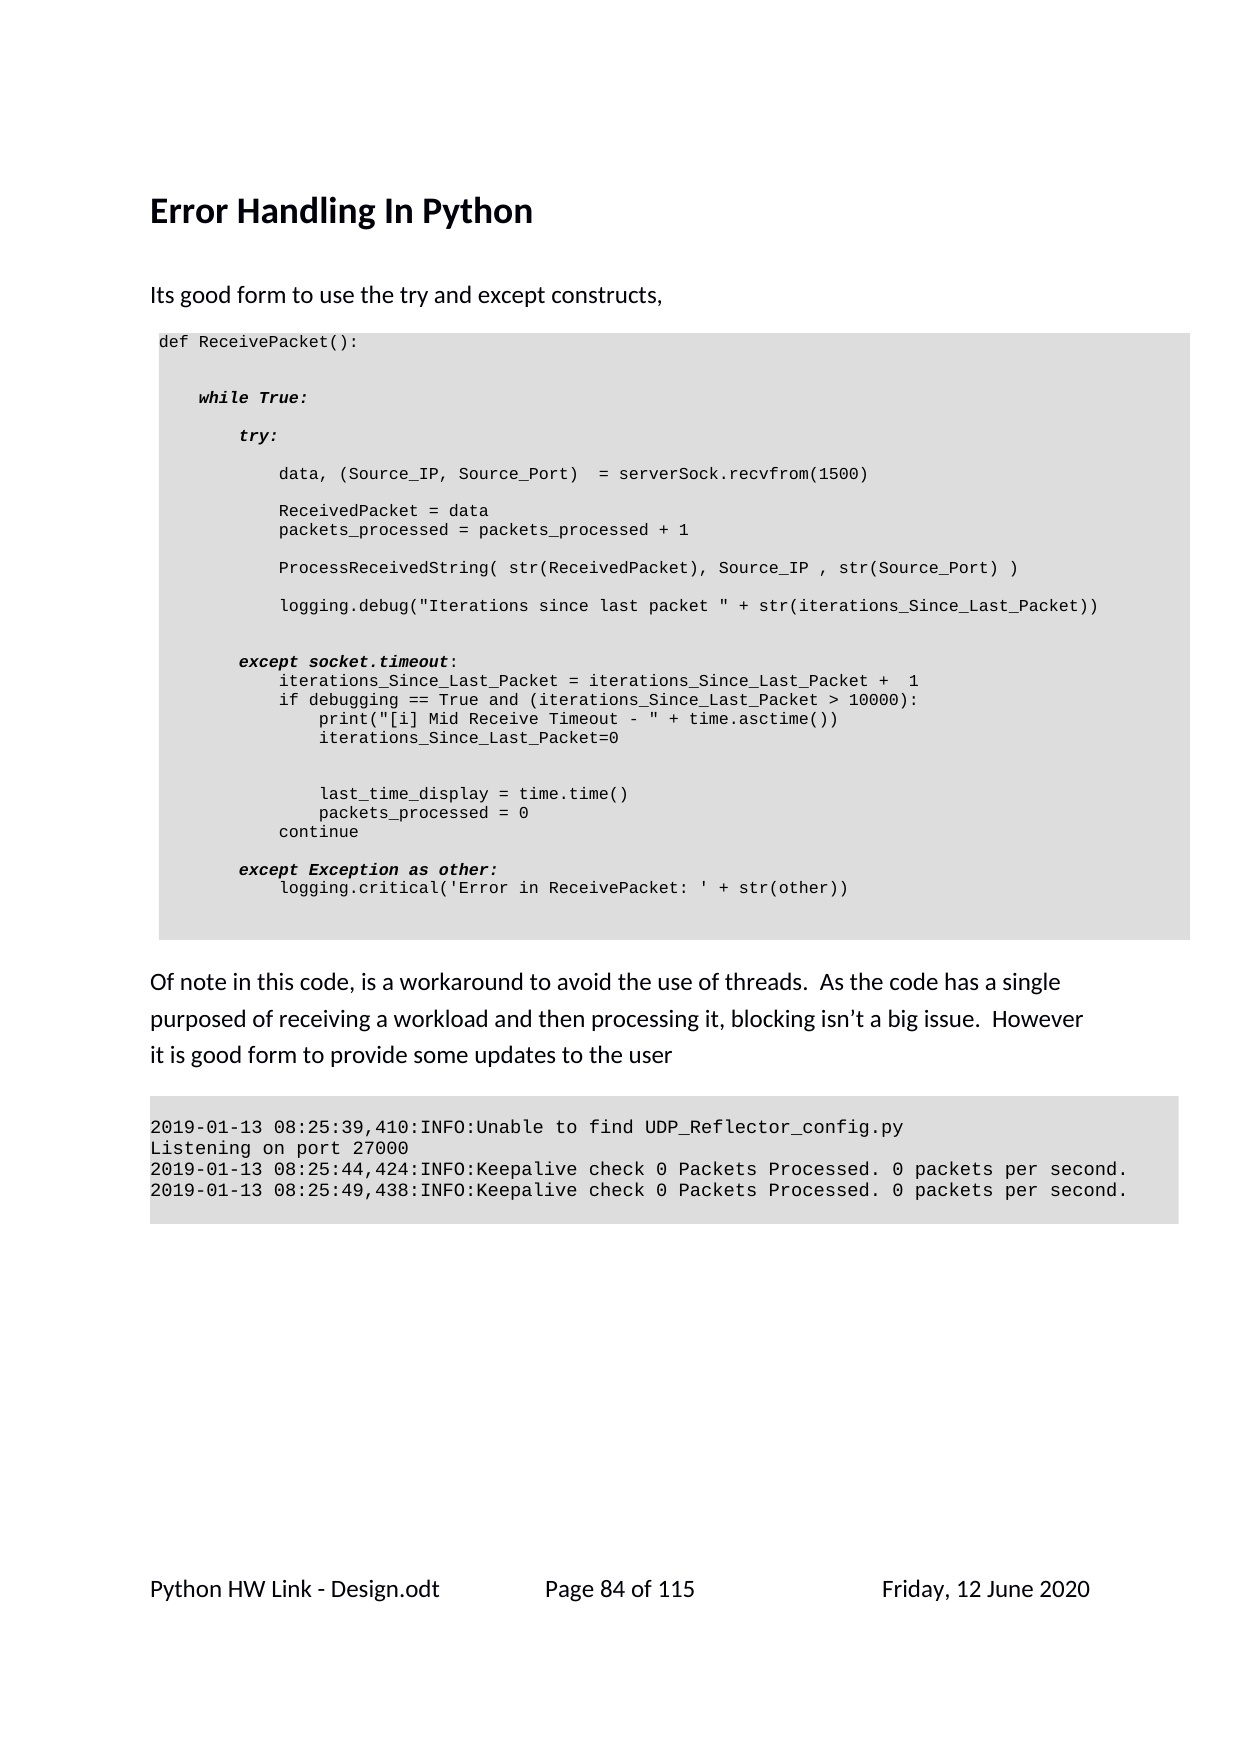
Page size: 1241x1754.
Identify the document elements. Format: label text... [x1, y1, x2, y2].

subtitle Error Handling In Python [150, 187, 1090, 233]
text Its good form to use the try and except constructs, [150, 279, 1090, 310]
text Of note in this code, is a workaround to avoid the use of threads. As the code has a single purposed of receiving a workload and then processing it, blocking isn’t a big issue. However it is good form to provide some updates to the user [150, 331, 1090, 1070]
